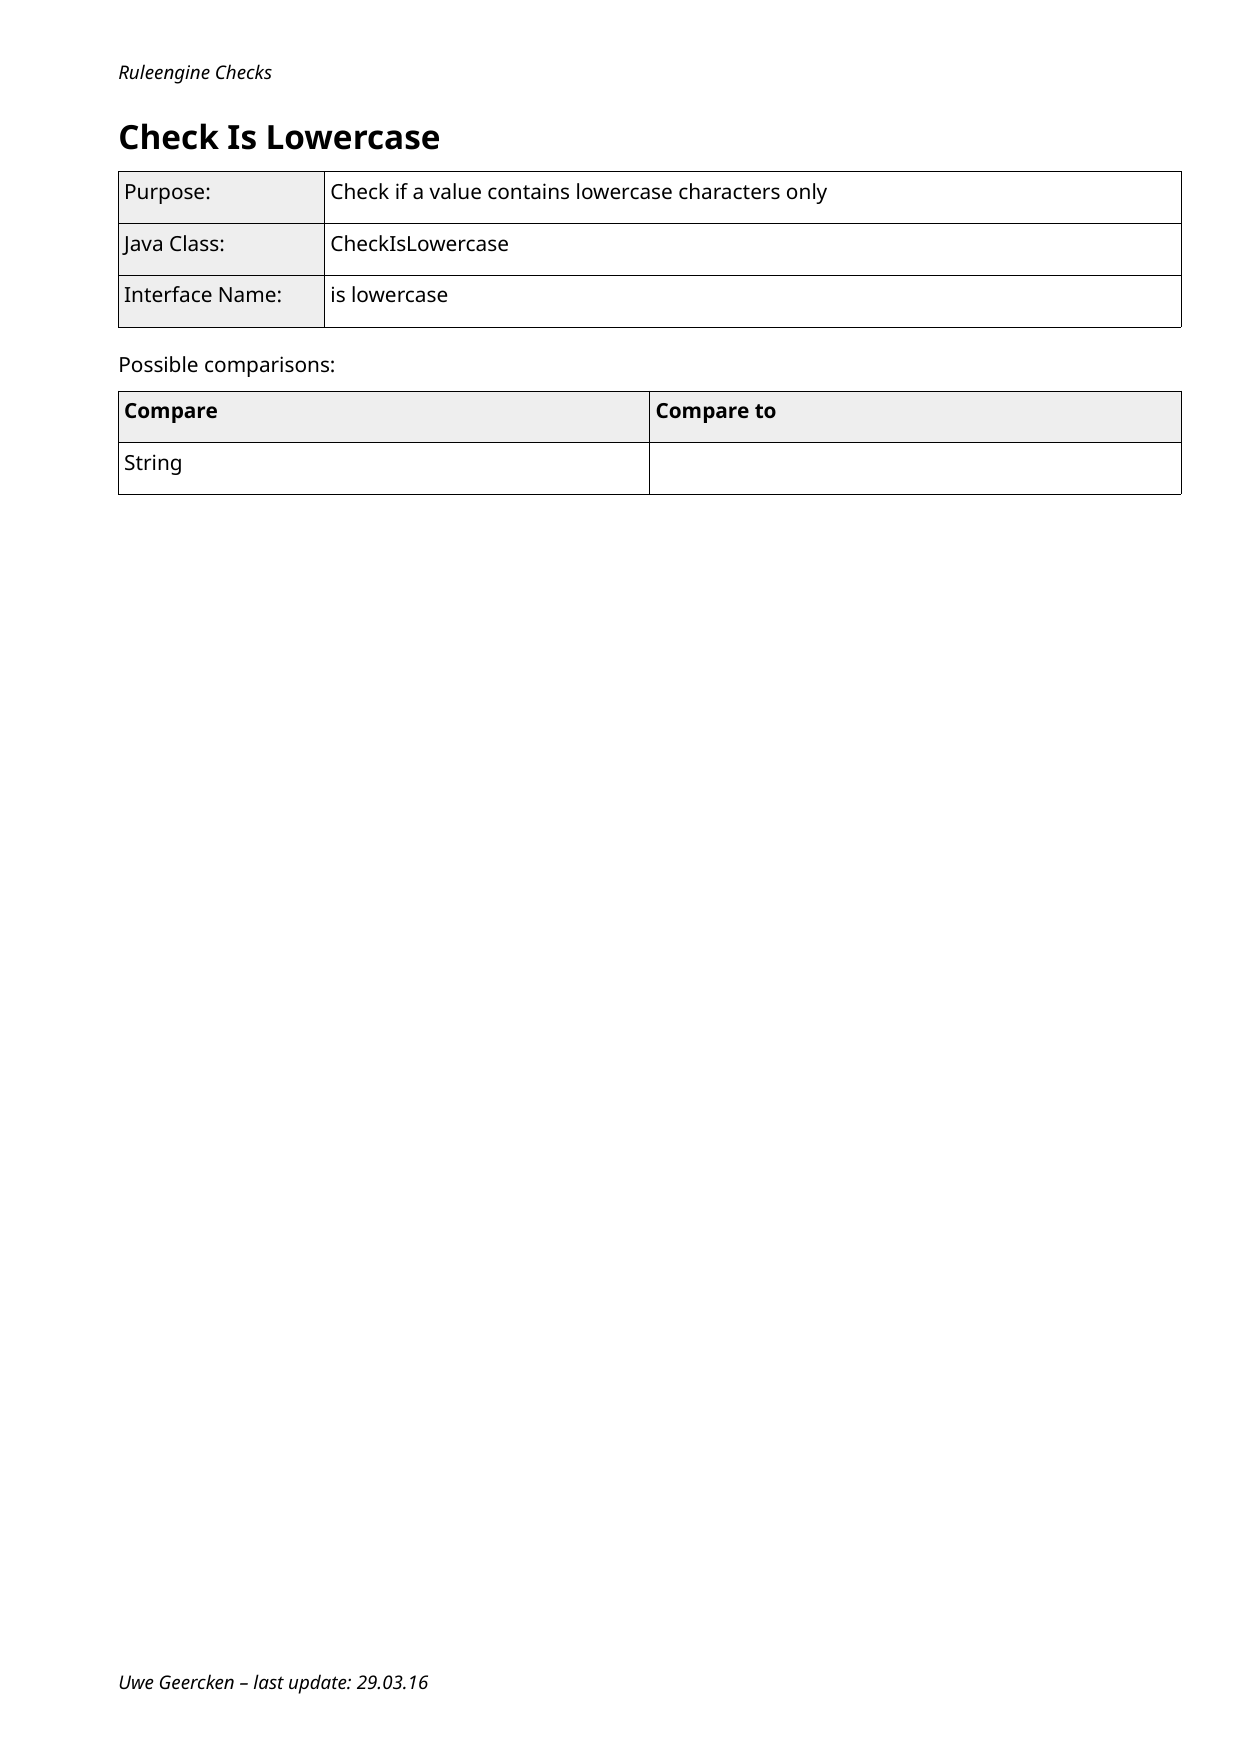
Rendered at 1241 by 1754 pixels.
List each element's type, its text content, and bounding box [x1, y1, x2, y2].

table_header Check if a value contains lowercase characters only [325, 172, 1181, 223]
text Check Is Lowercase [118, 114, 1181, 159]
table_cell [650, 443, 1181, 494]
table_cell CheckIsLowercase [325, 224, 1181, 275]
text Possible comparisons: [118, 350, 1181, 379]
table_cell String [119, 443, 649, 494]
table_header Purpose: [119, 172, 324, 223]
table_cell Java Class: [119, 224, 324, 275]
table_header Compare to [650, 392, 1181, 442]
table_header Compare [119, 392, 649, 442]
table_cell is lowercase [325, 276, 1181, 327]
table_cell Interface Name: [119, 276, 324, 327]
